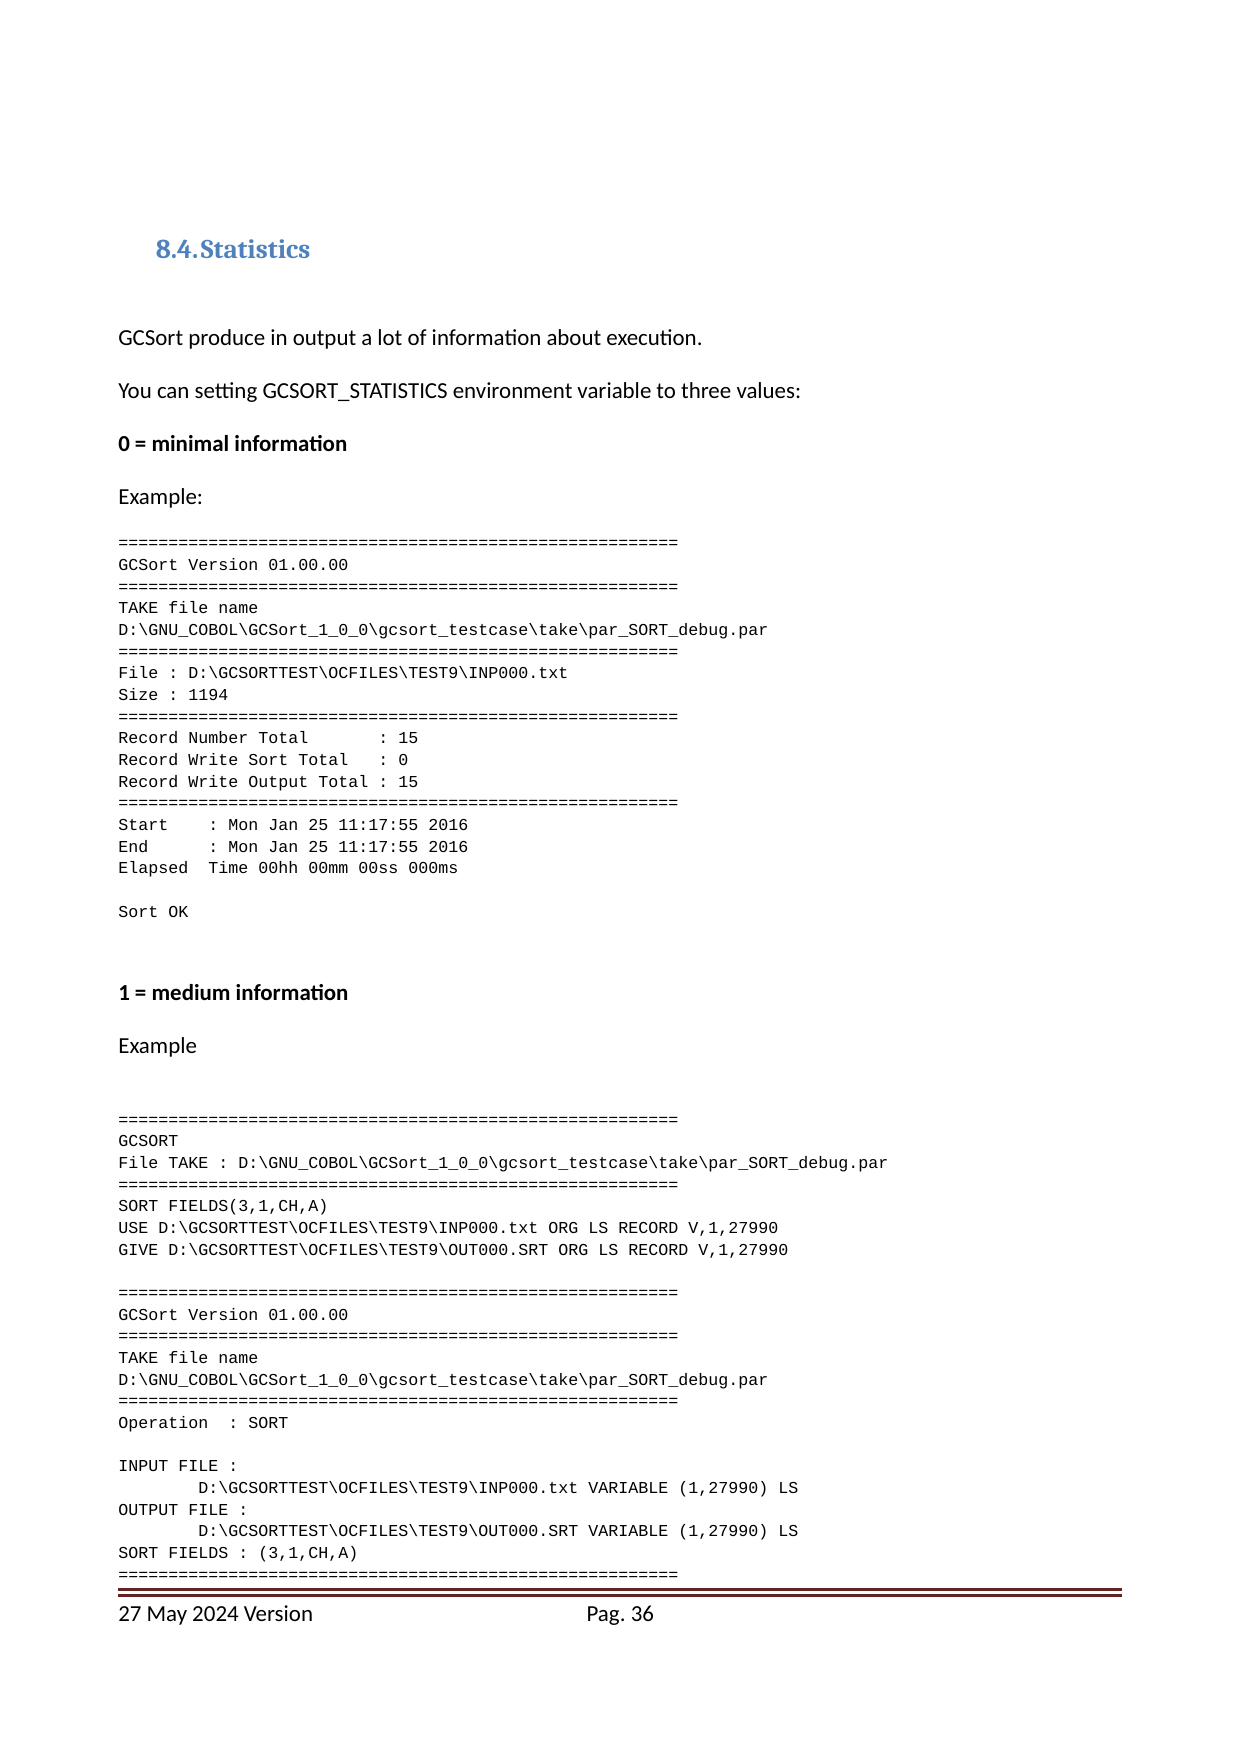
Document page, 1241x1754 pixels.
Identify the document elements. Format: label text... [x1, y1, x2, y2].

text TAKE file name [118, 1349, 1122, 1368]
text ======================================================== [118, 1328, 1122, 1347]
text D:\GNU_COBOL\GCSort_1_0_0\gcsort_testcase\take\par_SORT_debug.par [118, 1371, 1122, 1390]
text GIVE D:\GCSORTTEST\OCFILES\TEST9\OUT000.SRT ORG LS RECORD V,1,27990 [118, 1241, 1122, 1260]
text D:\GNU_COBOL\GCSort_1_0_0\gcsort_testcase\take\par_SORT_debug.par [118, 622, 1122, 640]
text ======================================================== [118, 535, 1122, 554]
text GCSort Version 01.00.00 [118, 557, 1122, 575]
text ======================================================== [118, 1393, 1122, 1412]
text End : Mon Jan 25 11:17:55 2016 [118, 838, 1122, 857]
text File : D:\GCSORTTEST\OCFILES\TEST9\INP000.txt [118, 665, 1122, 684]
text Example: [118, 482, 1122, 510]
text USE D:\GCSORTTEST\OCFILES\TEST9\INP000.txt ORG LS RECORD V,1,27990 [118, 1219, 1122, 1238]
text Sort OK [118, 903, 1122, 922]
text TAKE file name [118, 600, 1122, 619]
text GCSort Version 01.00.00 [118, 1306, 1122, 1325]
text GCSORT [118, 1133, 1122, 1152]
list Statistics [156, 234, 1122, 265]
text ======================================================== [118, 1566, 1122, 1585]
text ======================================================== [118, 708, 1122, 727]
text 1 = medium information [118, 978, 1122, 1006]
text You can setting GCSORT_STATISTICS environment variable to three values: [118, 376, 1122, 404]
text Start : Mon Jan 25 11:17:55 2016 [118, 817, 1122, 835]
text D:\GCSORTTEST\OCFILES\TEST9\INP000.txt VARIABLE (1,27990) LS [118, 1479, 1122, 1498]
text 0 = minimal information [118, 429, 1122, 457]
text ======================================================== [118, 643, 1122, 662]
text File TAKE : D:\GNU_COBOL\GCSort_1_0_0\gcsort_testcase\take\par_SORT_debug.par [118, 1154, 1122, 1173]
text Record Number Total : 15 [118, 730, 1122, 749]
text Operation : SORT [118, 1414, 1122, 1433]
text ======================================================== [118, 578, 1122, 597]
text Size : 1194 [118, 687, 1122, 705]
text Record Write Sort Total : 0 [118, 752, 1122, 770]
text ======================================================== [118, 1111, 1122, 1130]
text ======================================================== [118, 1284, 1122, 1303]
text OUTPUT FILE : [118, 1501, 1122, 1520]
text SORT FIELDS(3,1,CH,A) [118, 1198, 1122, 1217]
text ======================================================== [118, 795, 1122, 814]
text GCSort produce in output a lot of information about execution. [118, 323, 1122, 351]
text Example [118, 1031, 1122, 1059]
text INPUT FILE : [118, 1458, 1122, 1477]
text D:\GCSORTTEST\OCFILES\TEST9\OUT000.SRT VARIABLE (1,27990) LS [118, 1523, 1122, 1542]
text Elapsed Time 00hh 00mm 00ss 000ms [118, 860, 1122, 879]
text SORT FIELDS : (3,1,CH,A) [118, 1544, 1122, 1563]
text Record Write Output Total : 15 [118, 773, 1122, 792]
text ======================================================== [118, 1176, 1122, 1195]
